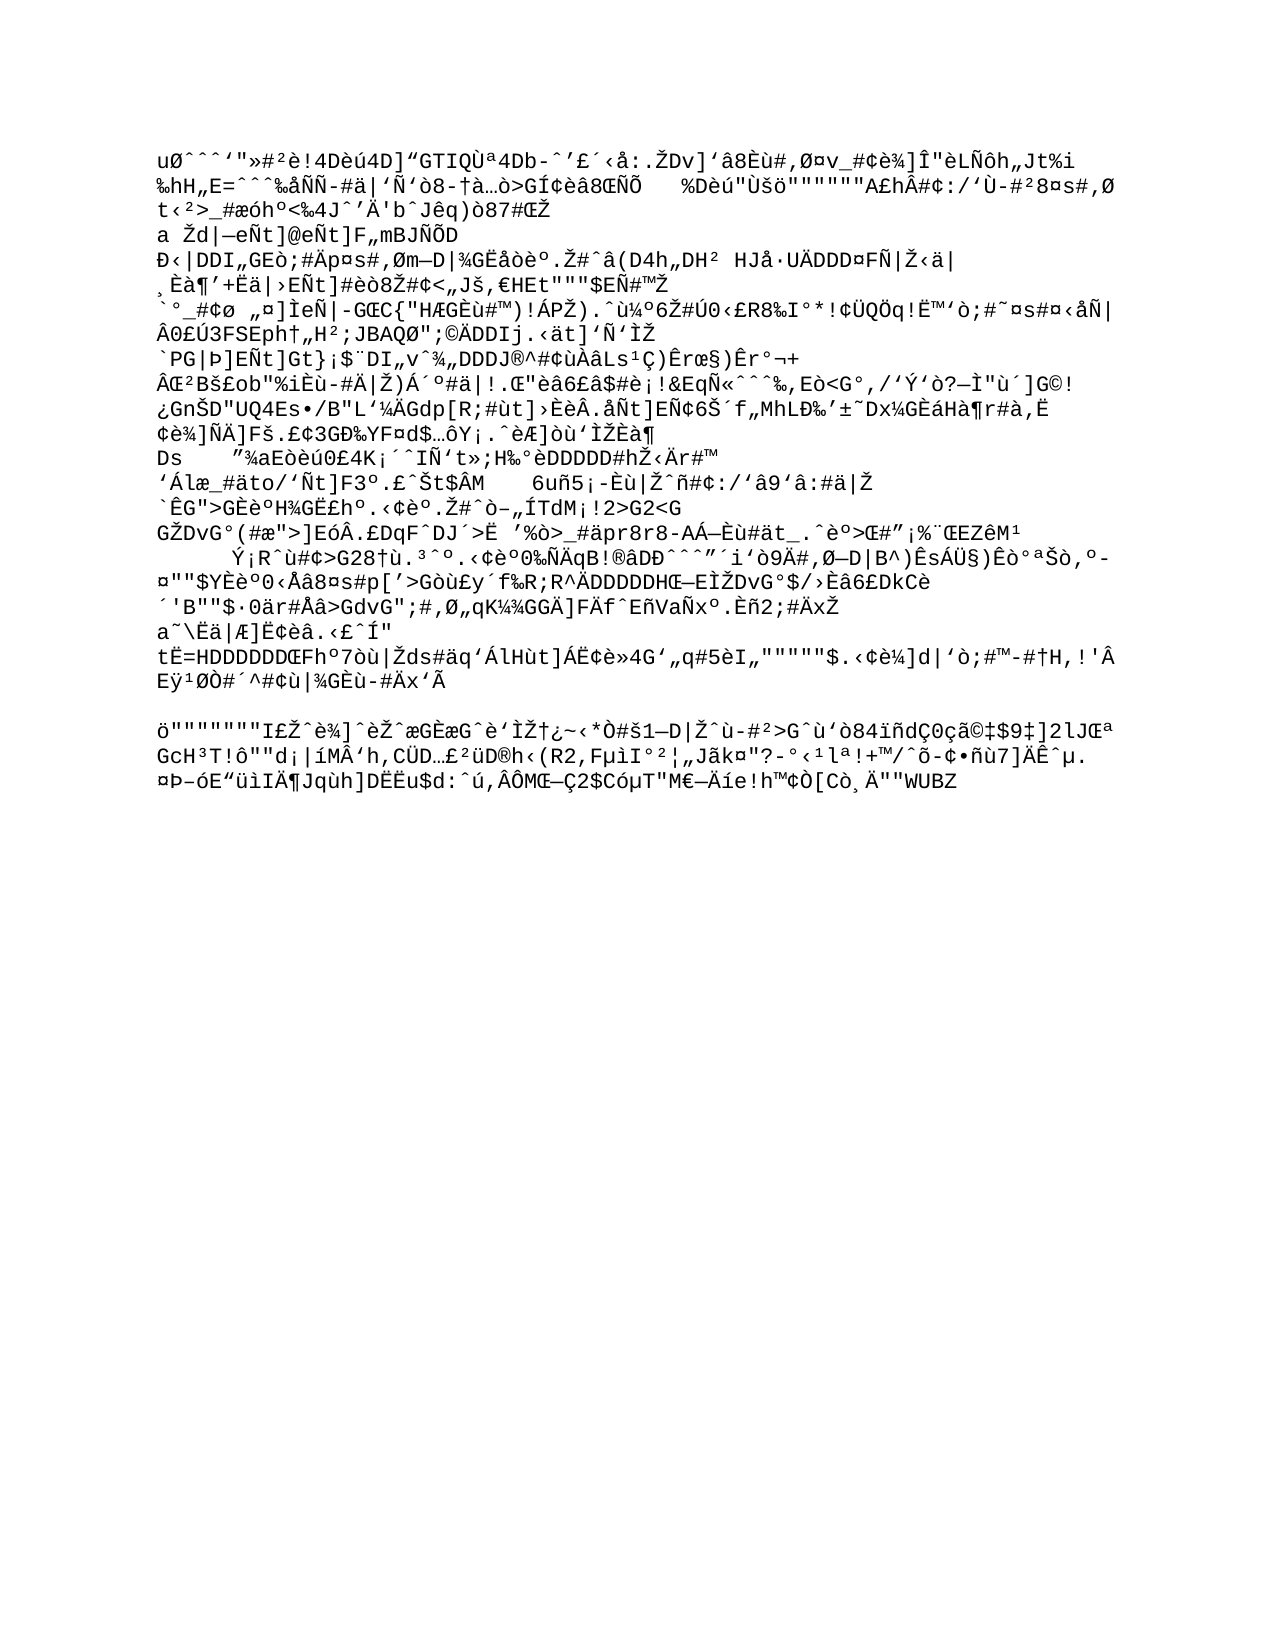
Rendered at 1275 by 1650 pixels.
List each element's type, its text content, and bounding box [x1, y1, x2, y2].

text GŽDvG°(#æ">]EóÂ.£Dq­FˆDJ´>Ë ’%ò>_#äpr8r8-AÁ—Èù­#ät_.ˆèº>Œ#”¡%¨ŒEZêM¹ Ý¡Rˆù­#¢>G28†ù­.³ˆº.‹¢èº0‰ÑÄqB!®âDÐˆˆˆ”´i‘ò9Ä#‚Ø—D|B^)ÊsÁÜ§)Êò°ªŠò‚º­¤""$YÈèº0‹Åâ8¤s#p[’>Gòù£y´f‰R;R^ÄDDDDDHŒ—EÌŽDvG°$/›Èâ6£DkCè´'B""$·0är#Åâ>GdvG";#‚Ø„qK¼¾GGÄ]­FÄfˆEñVaÑxº.Èñ2;#ÄxŽ a˜\Ëä|Æ]Ë¢èâ.‹£ˆÍ" tË=HDDDDDDŒFhº7òù|Žds#äq‘ÁlHùt]ÁË¢è»4G‘„q#5èI„"""""$.‹¢è¼]d|‘ò;#™‑#†H,!'ÂEÿ¹ØÒ#´^#¢ù|¾GÈù‑#Äx‘Ã [156, 522, 1118, 695]
text ö"""""""I£Žˆè¾]ˆèŽˆæGÈæGˆè‘ÌŽ†¿~‹*Ò#š1—D|Žˆù‑#²>Gˆù‘ò84ïñdÇ0çã©‡$9‡]2lJŒªGcH³T!ô""d¡|íMÂ‘h,CÜD…£²üD®h‹(R2,FµìI°²¦„Jãk¤"?-°‹¹lª!+™/ˆõ-¢•ñù7]ÄÊˆµ.¤Þ–óE“üìIÄ¶Jqùh]DËËu$d:­ˆú,ÂÔMŒ—Ç2$CóµT"M€—Äíe!h™¢Ò[Cò¸Ä""WUBZ [156, 695, 1118, 794]
text ÂŒ²Bš£ob"%iÈù‑#Ä|Ž)Á´º#ä|!.Œ"èâ6£â$#è¡!&EqÑ«ˆˆˆ‰,Eò<G°,/‘Ý‘ò?—Ì"ù´]G©!¿GnŠD"UQ4Es•/B"L‘¼ÄGdp[R;#ùt]›ÈèÂ.åÑt]EÑ¢6Š´f„MhLÐ‰’±˜Dx¼GÈáHà¶r#à‚Ë¢è¾]ÑÄ]Fš.£¢3GÐ‰YF¤d$…ôY¡.ˆèÆ]òù‘ÌŽÈà¶ Ds ”¾aEòèú0£4K¡´ˆIÑ‘t»;H‰°èDDDDD#hŽ‹Är#™ ‘Álæ_#äto/‘Ñt]F3º.£ˆŠt$ÂM 6uñ5¡­‑Èù|Žˆñ­#¢:/‘â9‘â:#ä|Ž `ÊG">GÈèºH¾GË£hº.‹¢èº.Ž#ˆò–„ÍTdM¡!2>G2<G [156, 373, 1118, 522]
text uØˆˆˆ‘"»#²è!4Dèú4D]“GTIQÙª4Db-ˆ’£´‹å:.ŽDv]‘â8Èù­#‚Ø¤v_#¢è¾]Î"èLÑôh„Jt%i‰hH„E=ˆˆˆ‰åÑÑ‑#ä|‘Ñ‘ò8-†à…ò>GÍ¢èâ8ŒÑÕ %Dèú"Ùšö""""""A£hÂ#¢:/‘Ù‑#²8¤s#‚Øt‹²>_#æóhº<‰4Jˆ’Ä'bˆJêq)ò87#ŒŽ a Žd|—eÑt]@eÑt]F„mBJÑÕ­D Ð‹|DDI„GEò;#Äp¤s#‚Øm—D|¾GËåòèº.Ž#ˆâ(D4h„DH² HJå·UÄDDD¤FÑ|Ž‹ä|¸Èà¶’+Ëä|›EÑt]#èò8Ž#¢<„Jš,€HEt"""$EÑ­#™Ž `°_#¢ø „¤]ÌeÑ|‑GŒC{"HÆGÈù­#™)!ÁPŽ)­.ˆù¼º6Ž#Ú0‹£R8‰I°*!¢ÜQÖq!­Ë™‘ò;#˜¤s#¤‹åÑ|Â0£Ú3FSEph†„H²;JBAQØ";©ÄDDIj.‹ät]‘Ñ‘ÌŽ `PG|Þ]EÑt]Gt}¡$¨DI„vˆ¾„DDDJ®^#¢ùÀâLs¹Ç)Êrœ§)Êr°¬+ [156, 150, 1118, 373]
